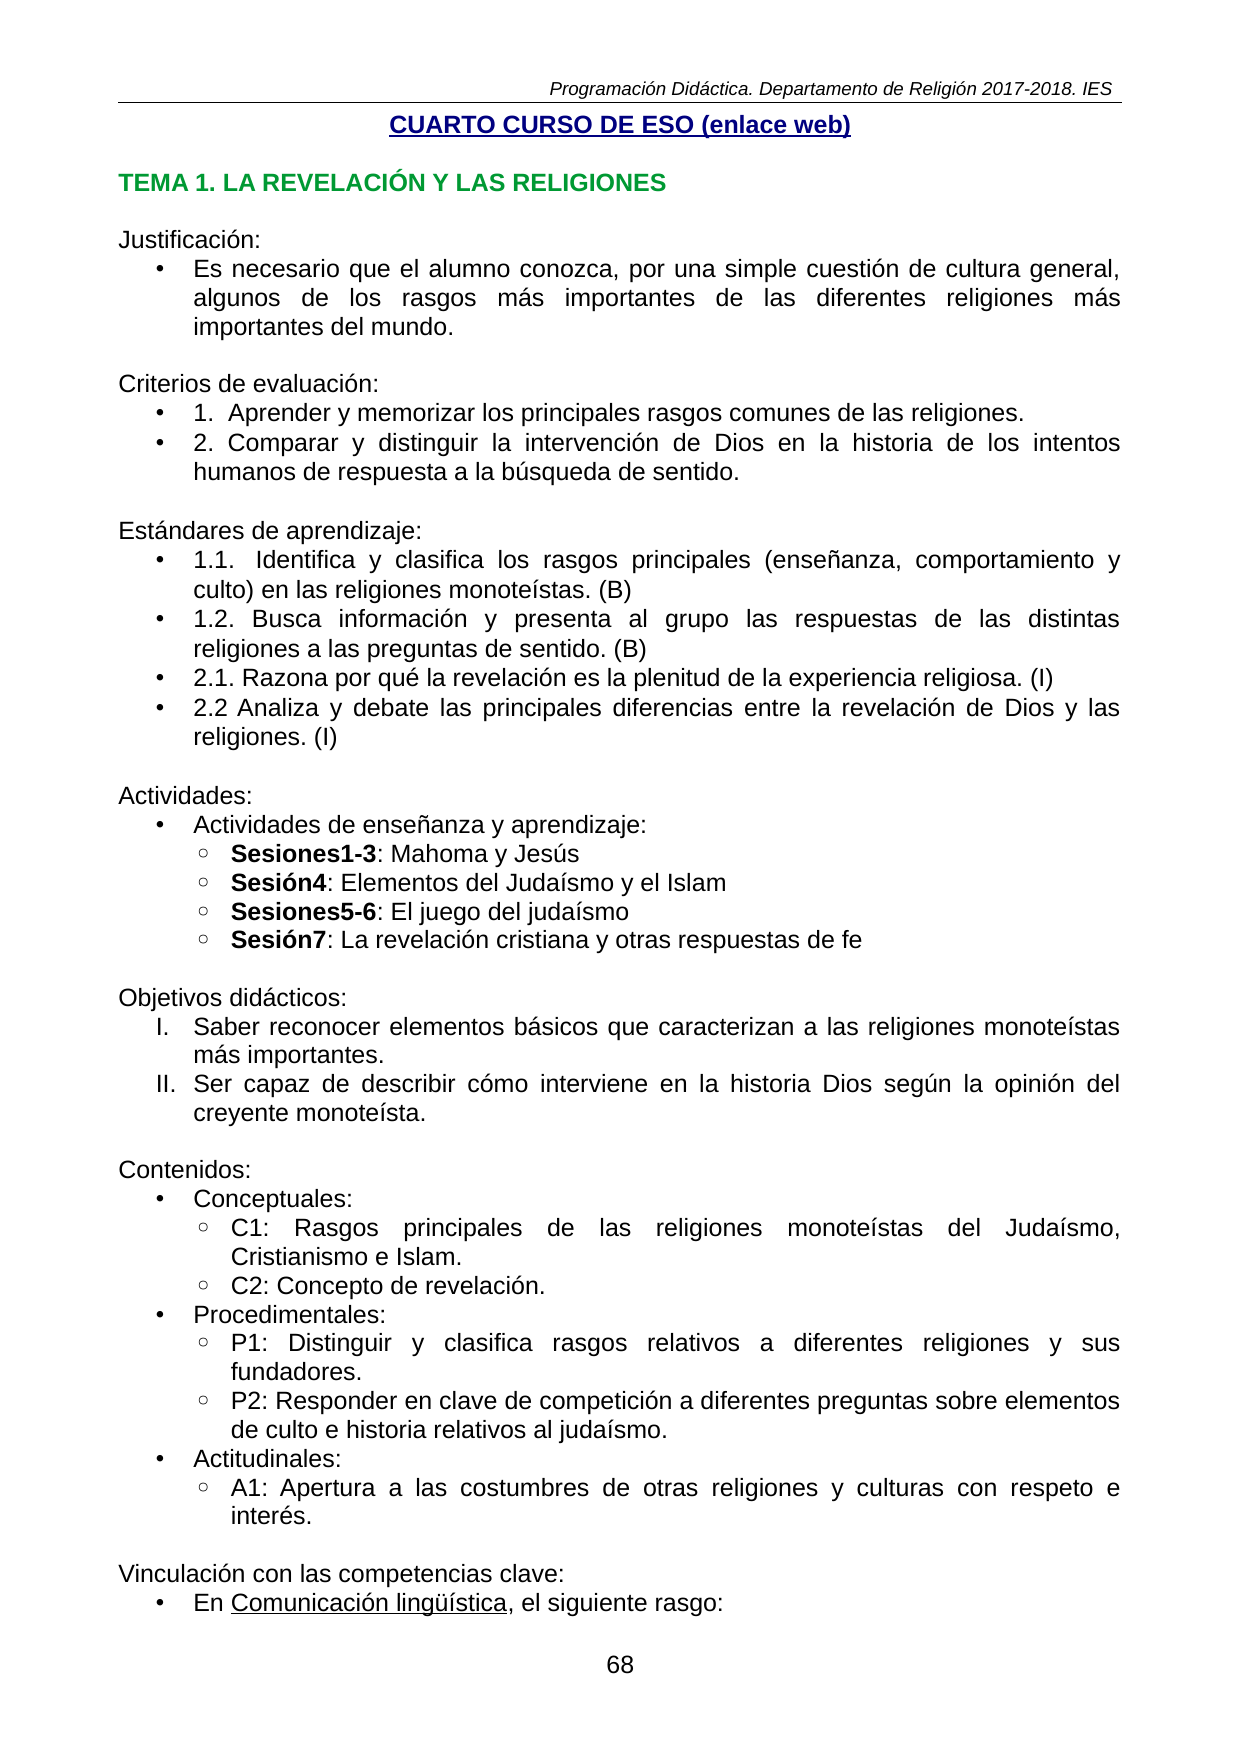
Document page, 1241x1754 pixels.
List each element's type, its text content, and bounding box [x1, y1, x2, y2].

list Sesión7: La revelación cristiana y otras respuestas de fe [193, 925, 1122, 954]
text CUARTO CURSO DE ESO (enlace web) [118, 110, 1122, 139]
list 2.1. Razona por qué la revelación es la plenitud de la experiencia religiosa. (I) [156, 663, 1122, 693]
list C1: Rasgos principales de las religiones monoteístas del Judaísmo, Cristianismo e Islam. [193, 1213, 1122, 1271]
list 1. Aprender y memorizar los principales rasgos comunes de las religiones. [156, 398, 1122, 427]
list A1: Apertura a las costumbres de otras religiones y culturas con respeto e interés. [193, 1472, 1122, 1530]
list Procedimentales: [156, 1299, 1122, 1328]
text Actividades: [118, 781, 1122, 810]
text Vinculación con las competencias clave: [118, 1559, 1122, 1588]
list Ser capaz de describir cómo interviene en la historia Dios según la opinión del creyente monoteísta. [156, 1069, 1122, 1127]
text TEMA 1. LA REVELACIÓN Y LAS RELIGIONES [118, 168, 1122, 197]
list Sesiones5-6: El juego del judaísmo [193, 897, 1122, 925]
text Estándares de aprendizaje: [118, 516, 1122, 545]
text Criterios de evaluación: [118, 369, 1122, 398]
list Conceptuales: [156, 1184, 1122, 1213]
text Objetivos didácticos: [118, 983, 1122, 1012]
list P2: Responder en clave de competición a diferentes preguntas sobre elementos de culto e historia relativos al judaísmo. [193, 1386, 1122, 1444]
list Saber reconocer elementos básicos que caracterizan a las religiones monoteístas más importantes. [156, 1012, 1122, 1069]
list Actividades de enseñanza y aprendizaje: [156, 810, 1122, 839]
text Justificación: [118, 225, 1122, 254]
list Actitudinales: [156, 1444, 1122, 1472]
list C2: Concepto de revelación. [193, 1271, 1122, 1299]
text Contenidos: [118, 1156, 1122, 1184]
list 1.1. Identifica y clasifica los rasgos principales (enseñanza, comportamiento y culto) en las religiones monoteístas. (B) [156, 545, 1122, 604]
list Es necesario que el alumno conozca, por una simple cuestión de cultura general, algunos de los rasgos más importantes de las diferentes religiones más importantes del mundo. [156, 254, 1122, 341]
list Sesión4: Elementos del Judaísmo y el Islam [193, 868, 1122, 897]
list P1: Distinguir y clasifica rasgos relativos a diferentes religiones y sus fundadores. [193, 1328, 1122, 1386]
list 2. Comparar y distinguir la intervención de Dios en la historia de los intentos humanos de respuesta a la búsqueda de sentido. [156, 427, 1122, 486]
list En Comunicación lingüística, el siguiente rasgo: [156, 1588, 1122, 1616]
list 1.2. Busca información y presenta al grupo las respuestas de las distintas religiones a las preguntas de sentido. (B) [156, 604, 1122, 663]
list 2.2 Analiza y debate las principales diferencias entre la revelación de Dios y las religiones. (I) [156, 693, 1122, 752]
list Sesiones1-3: Mahoma y Jesús [193, 839, 1122, 868]
